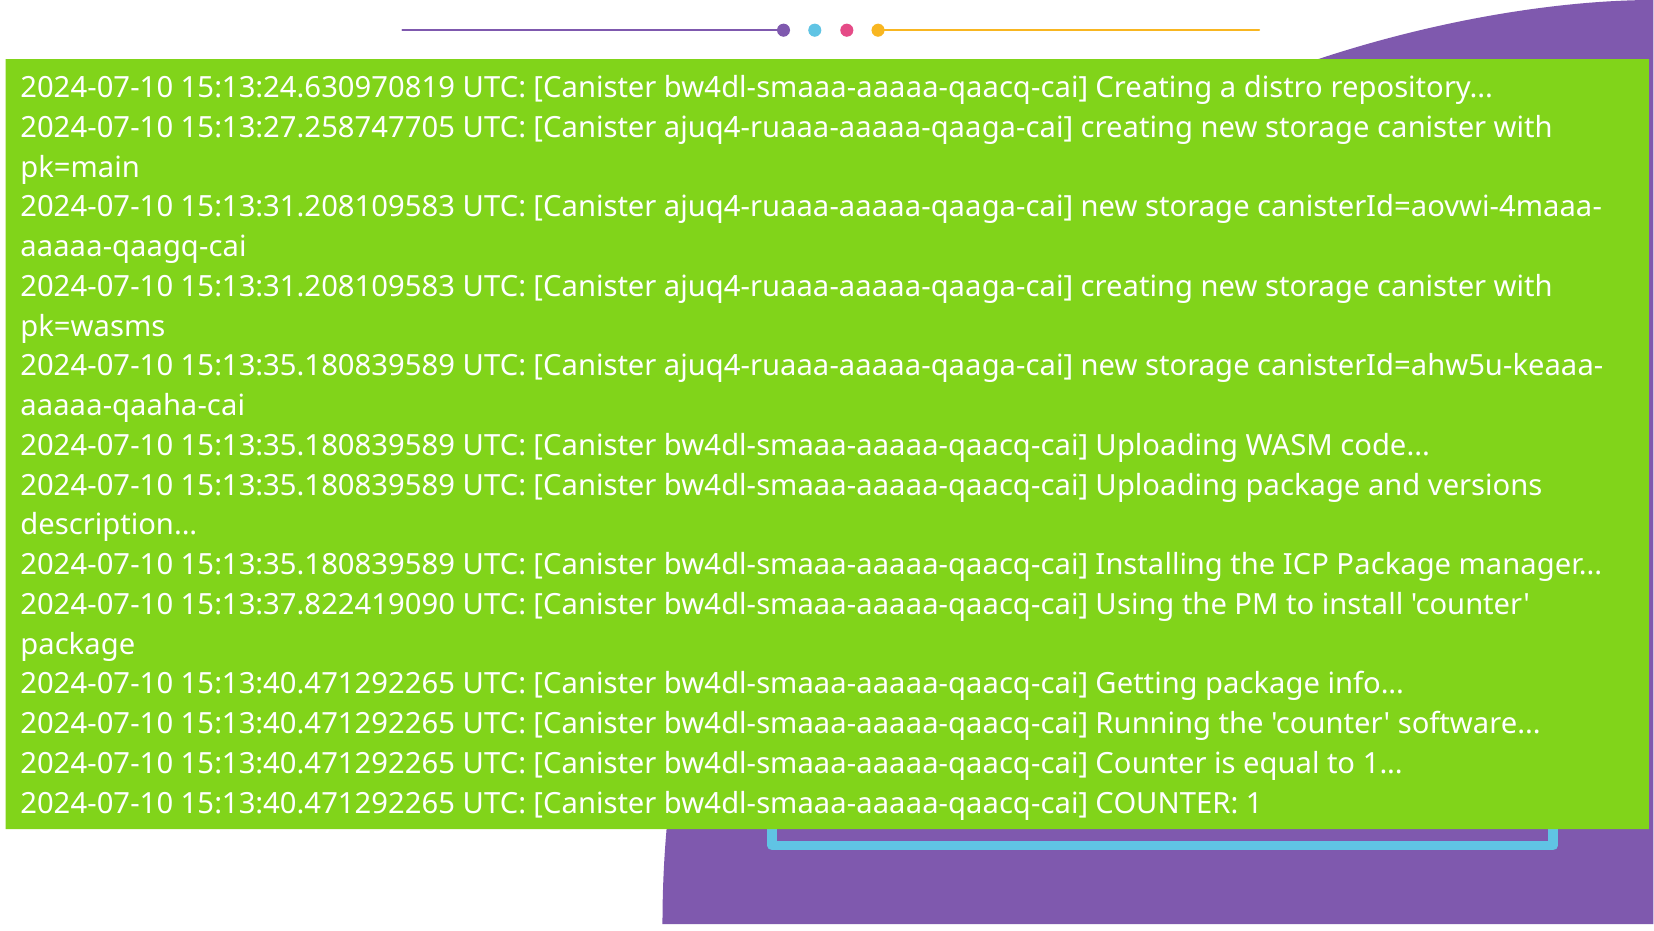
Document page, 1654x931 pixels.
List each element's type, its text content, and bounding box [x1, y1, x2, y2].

text_box 2024-07-10 15:13:24.630970819 UTC: [Canister bw4dl-smaaa-aaaaa-qaacq-cai] Creating a distro repository... 2024-07-10 15:13:27.258747705 UTC: [Canister ajuq4-ruaaa-aaaaa-qaaga-cai] creating new storage canister with pk=main 2024-07-10 15:13:31.208109583 UTC: [Canister ajuq4-ruaaa-aaaaa-qaaga-cai] new storage canisterId=aovwi-4maaa-aaaaa-qaagq-cai 2024-07-10 15:13:31.208109583 UTC: [Canister ajuq4-ruaaa-aaaaa-qaaga-cai] creating new storage canister with pk=wasms 2024-07-10 15:13:35.180839589 UTC: [Canister ajuq4-ruaaa-aaaaa-qaaga-cai] new storage canisterId=ahw5u-keaaa-aaaaa-qaaha-cai 2024-07-10 15:13:35.180839589 UTC: [Canister bw4dl-smaaa-aaaaa-qaacq-cai] Uploading WASM code... 2024-07-10 15:13:35.180839589 UTC: [Canister bw4dl-smaaa-aaaaa-qaacq-cai] Uploading package and versions description... 2024-07-10 15:13:35.180839589 UTC: [Canister bw4dl-smaaa-aaaaa-qaacq-cai] Installing the ICP Package manager... 2024-07-10 15:13:37.822419090 UTC: [Canister bw4dl-smaaa-aaaaa-qaacq-cai] Using the PM to install 'counter' package 2024-07-10 15:13:40.471292265 UTC: [Canister bw4dl-smaaa-aaaaa-qaacq-cai] Getting package info... 2024-07-10 15:13:40.471292265 UTC: [Canister bw4dl-smaaa-aaaaa-qaacq-cai] Running the 'counter' software... 2024-07-10 15:13:40.471292265 UTC: [Canister bw4dl-smaaa-aaaaa-qaacq-cai] Counter is equal to 1... 2024-07-10 15:13:40.471292265 UTC: [Canister bw4dl-smaaa-aaaaa-qaacq-cai] COUNTER: 1 [5, 59, 1649, 830]
